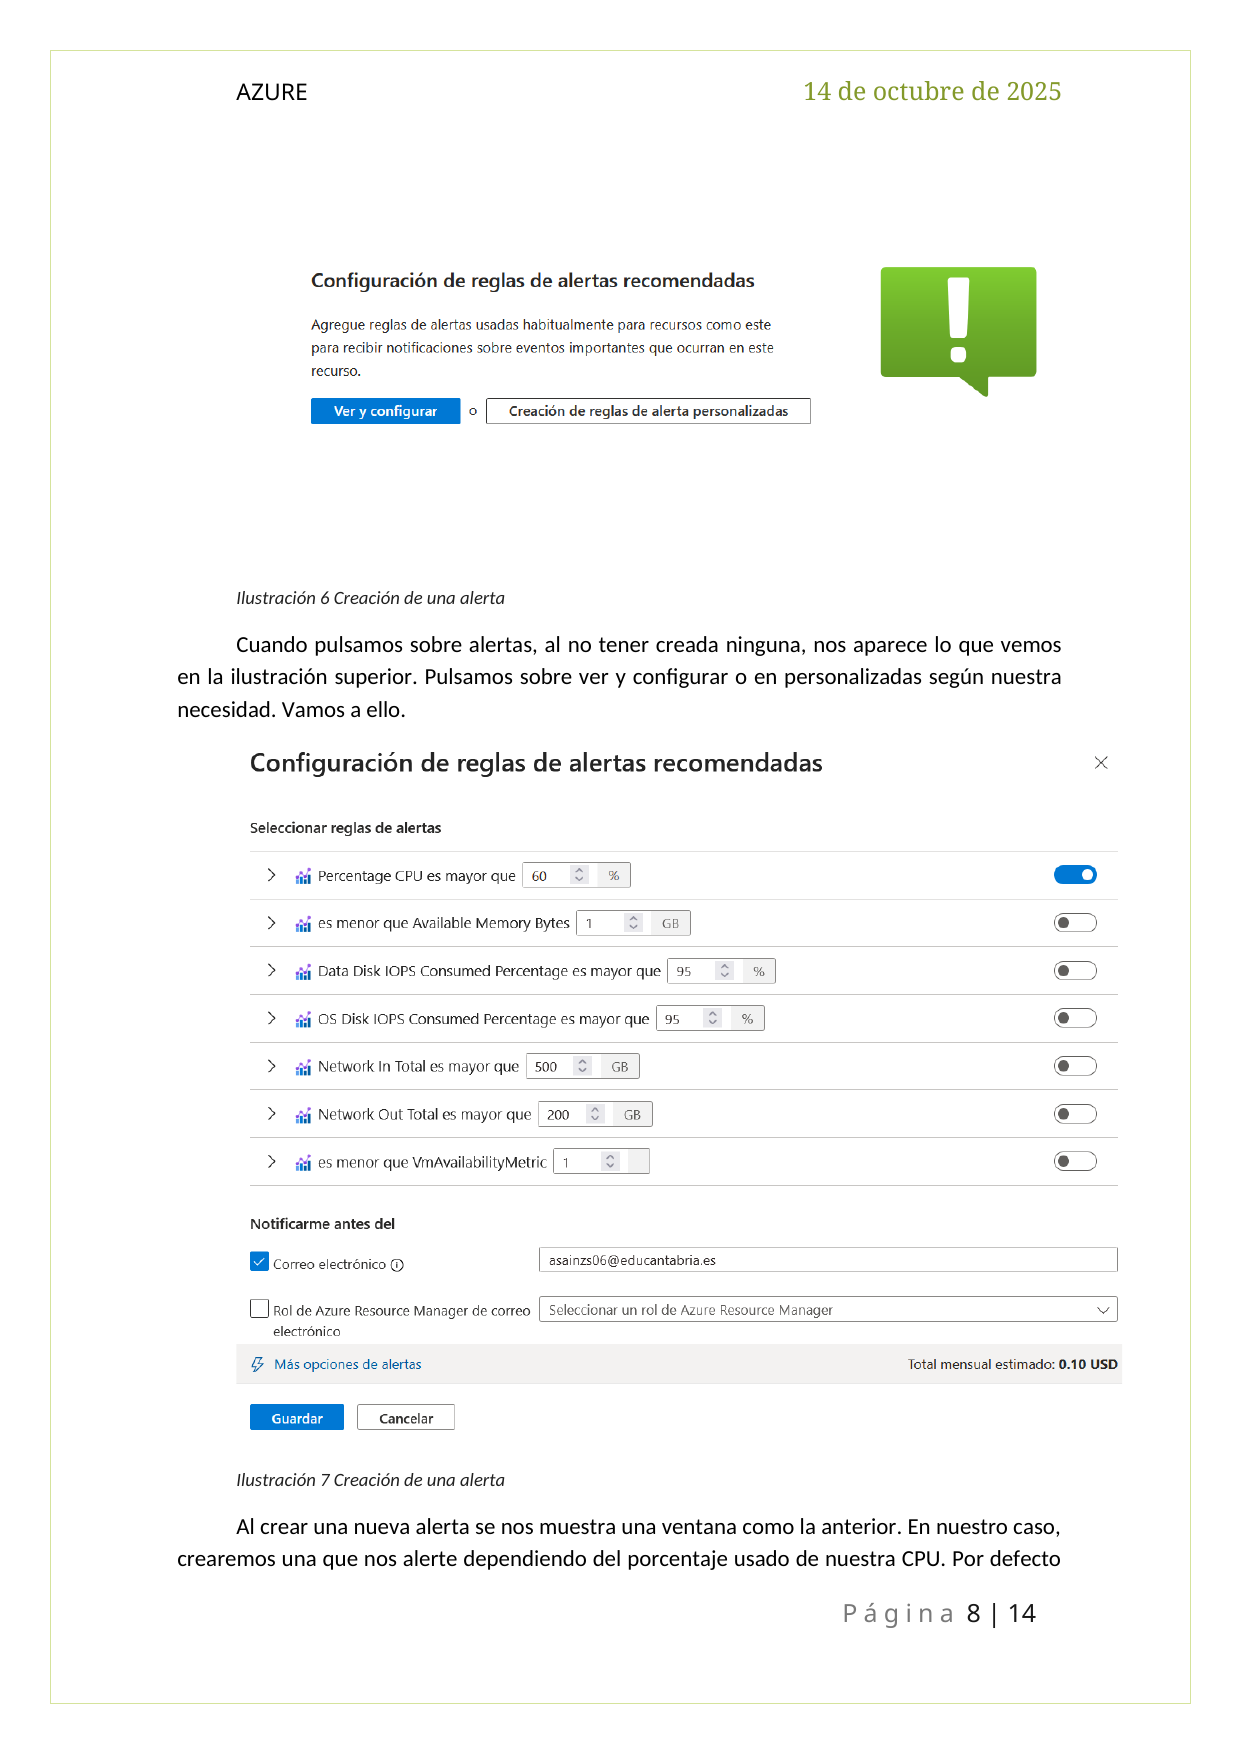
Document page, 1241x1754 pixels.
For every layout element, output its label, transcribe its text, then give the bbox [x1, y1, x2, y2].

text Ilustración 6 Creación de una alerta [177, 587, 1063, 609]
text Cuando pulsamos sobre alertas, al no tener creada ninguna, nos aparece lo que vemos en la ilustración superior. Pulsamos sobre ver y configurar o en personalizadas según nuestra necesidad. Vamos a ello. [177, 630, 1063, 723]
text Al crear una nueva alerta se nos muestra una ventana como la anterior. En nuestro caso, crearemos una que nos alerte dependiendo del porcentaje usado de nuestra CPU. Por defecto [177, 1512, 1063, 1572]
text Ilustración 7 Creación de una alerta [177, 1468, 1063, 1491]
